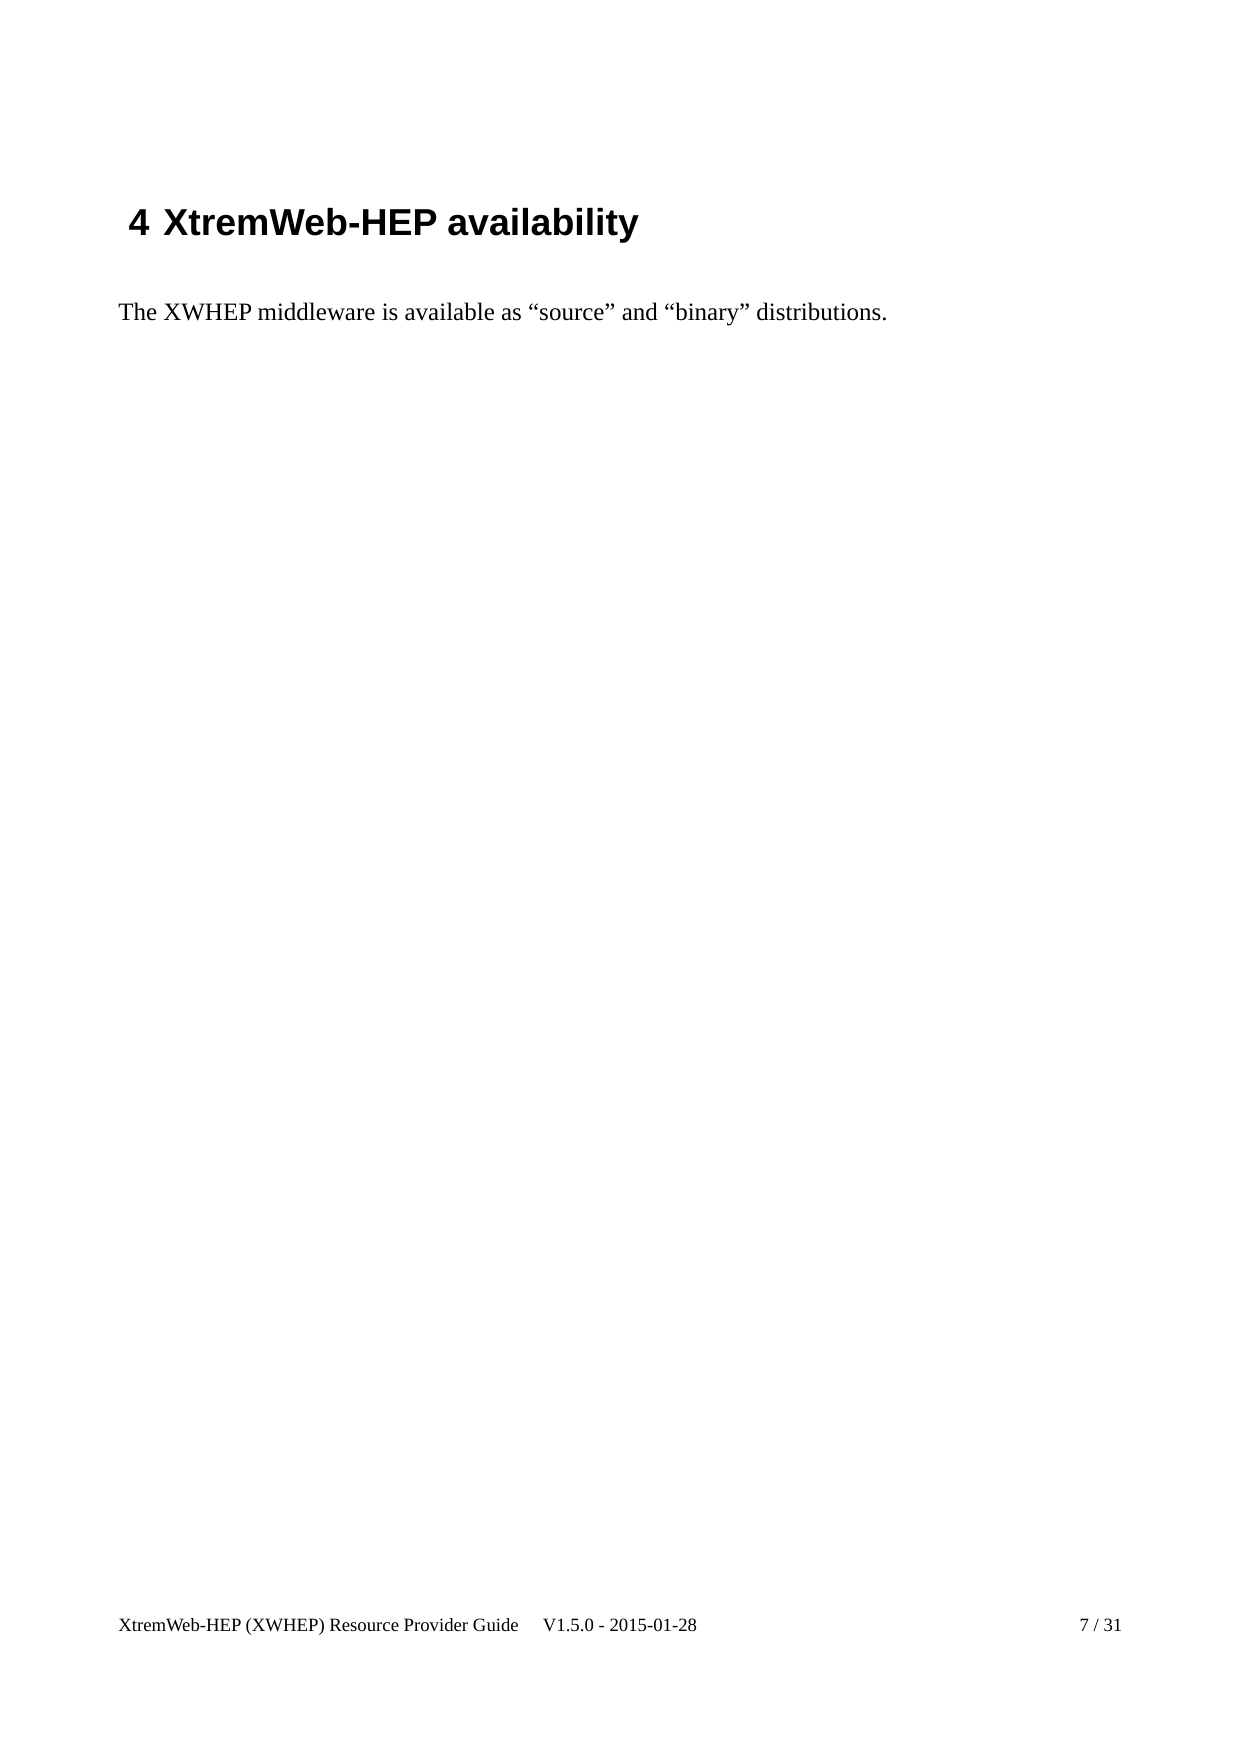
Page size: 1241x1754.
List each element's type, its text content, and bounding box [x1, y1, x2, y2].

text The XWHEP middleware is available as “source” and “binary” distributions. [118, 297, 1122, 326]
subtitle XtremWeb-HEP availability [118, 201, 1122, 244]
